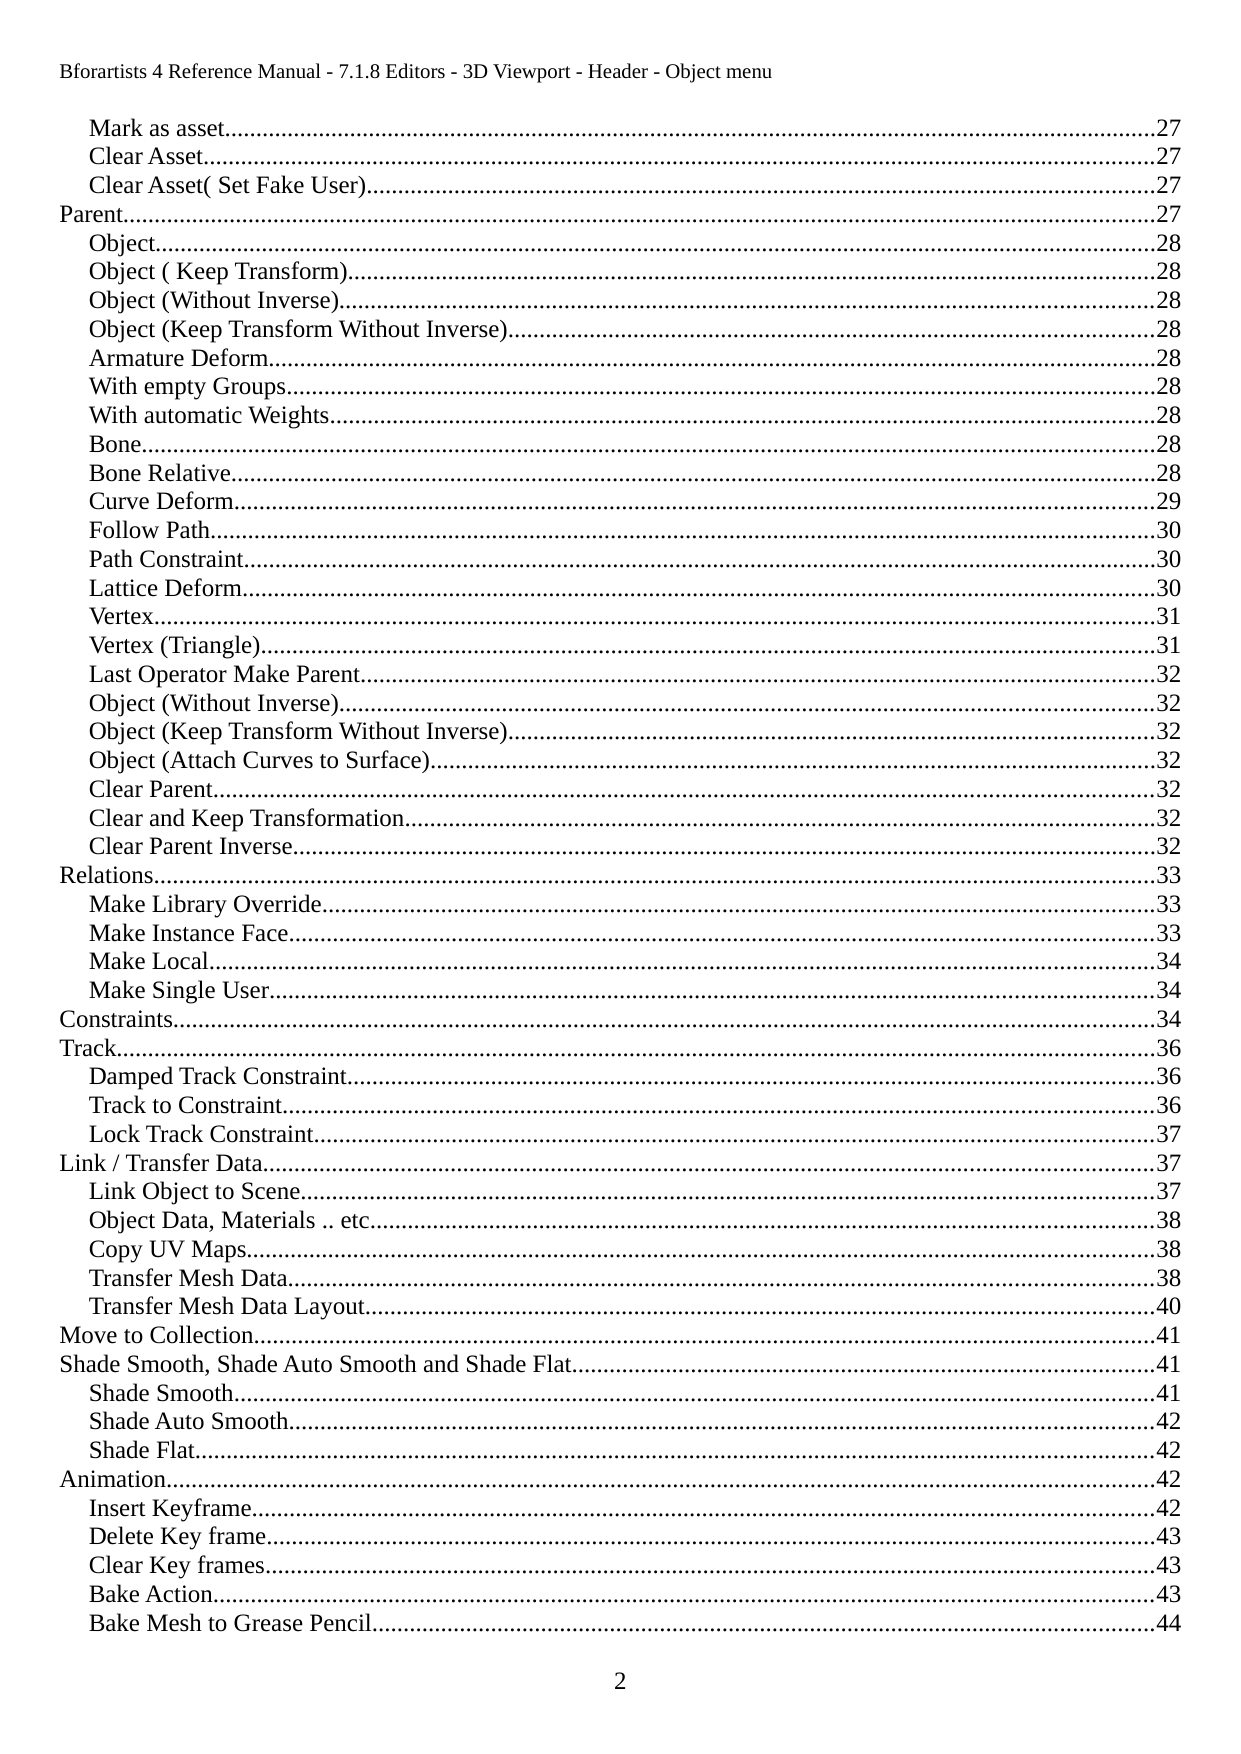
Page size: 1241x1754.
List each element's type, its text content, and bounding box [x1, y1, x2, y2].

text Move to Collection 41 [59, 1320, 1181, 1349]
text Armature Deform 28 [88, 343, 1181, 371]
text Object 28 [88, 228, 1181, 256]
text Link / Transfer Data 37 [59, 1148, 1181, 1176]
text Lock Track Constraint 37 [88, 1119, 1181, 1148]
text Last Operator Make Parent 32 [88, 659, 1181, 688]
text Damped Track Constraint 36 [88, 1061, 1181, 1090]
text Make Single User 34 [88, 975, 1181, 1004]
text Make Local 34 [88, 946, 1181, 975]
text Bone Relative 28 [88, 458, 1181, 486]
text Object (Keep Transform Without Inverse) 32 [88, 716, 1181, 745]
text Constraints 34 [59, 1004, 1181, 1033]
text Curve Deform 29 [88, 486, 1181, 515]
text Path Constraint 30 [88, 544, 1181, 573]
text With empty Groups 28 [88, 371, 1181, 400]
text Link Object to Scene 37 [88, 1176, 1181, 1205]
text Shade Flat 42 [88, 1435, 1181, 1464]
text Transfer Mesh Data 38 [88, 1263, 1181, 1291]
text With automatic Weights 28 [88, 400, 1181, 429]
text Object Data, Materials .. etc 38 [88, 1205, 1181, 1234]
text Transfer Mesh Data Layout 40 [88, 1291, 1181, 1320]
text Object (Keep Transform Without Inverse) 28 [88, 314, 1181, 343]
text Object (Without Inverse) 32 [88, 688, 1181, 716]
text Object (Without Inverse) 28 [88, 285, 1181, 314]
text Bake Mesh to Grease Pencil 44 [88, 1608, 1181, 1636]
text Insert Keyframe 42 [88, 1493, 1181, 1521]
text Bone 28 [88, 429, 1181, 458]
text Clear Parent Inverse 32 [88, 831, 1181, 860]
text Copy UV Maps 38 [88, 1234, 1181, 1263]
text Shade Auto Smooth 42 [88, 1406, 1181, 1435]
text Clear Asset 27 [88, 141, 1181, 170]
text Delete Key frame 43 [88, 1521, 1181, 1550]
text Lattice Deform 30 [88, 573, 1181, 601]
text Track to Constraint 36 [88, 1090, 1181, 1119]
text Clear Parent 32 [88, 774, 1181, 803]
text Object (Attach Curves to Surface) 32 [88, 745, 1181, 774]
text Make Library Override 33 [88, 889, 1181, 918]
text Shade Smooth, Shade Auto Smooth and Shade Flat 41 [59, 1349, 1181, 1378]
text Object ( Keep Transform) 28 [88, 256, 1181, 285]
text Relations 33 [59, 860, 1181, 889]
text Make Instance Face 33 [88, 918, 1181, 946]
text Bake Action 43 [88, 1579, 1181, 1608]
text Clear and Keep Transformation 32 [88, 803, 1181, 831]
text Mark as asset 27 [88, 113, 1181, 141]
text Vertex 31 [88, 601, 1181, 630]
text Parent 27 [59, 199, 1181, 228]
text Track 36 [59, 1033, 1181, 1061]
text Animation 42 [59, 1464, 1181, 1493]
text Clear Key frames 43 [88, 1550, 1181, 1579]
text Shade Smooth 41 [88, 1378, 1181, 1406]
text Vertex (Triangle) 31 [88, 630, 1181, 659]
text Clear Asset( Set Fake User) 27 [88, 170, 1181, 199]
text Follow Path 30 [88, 515, 1181, 544]
